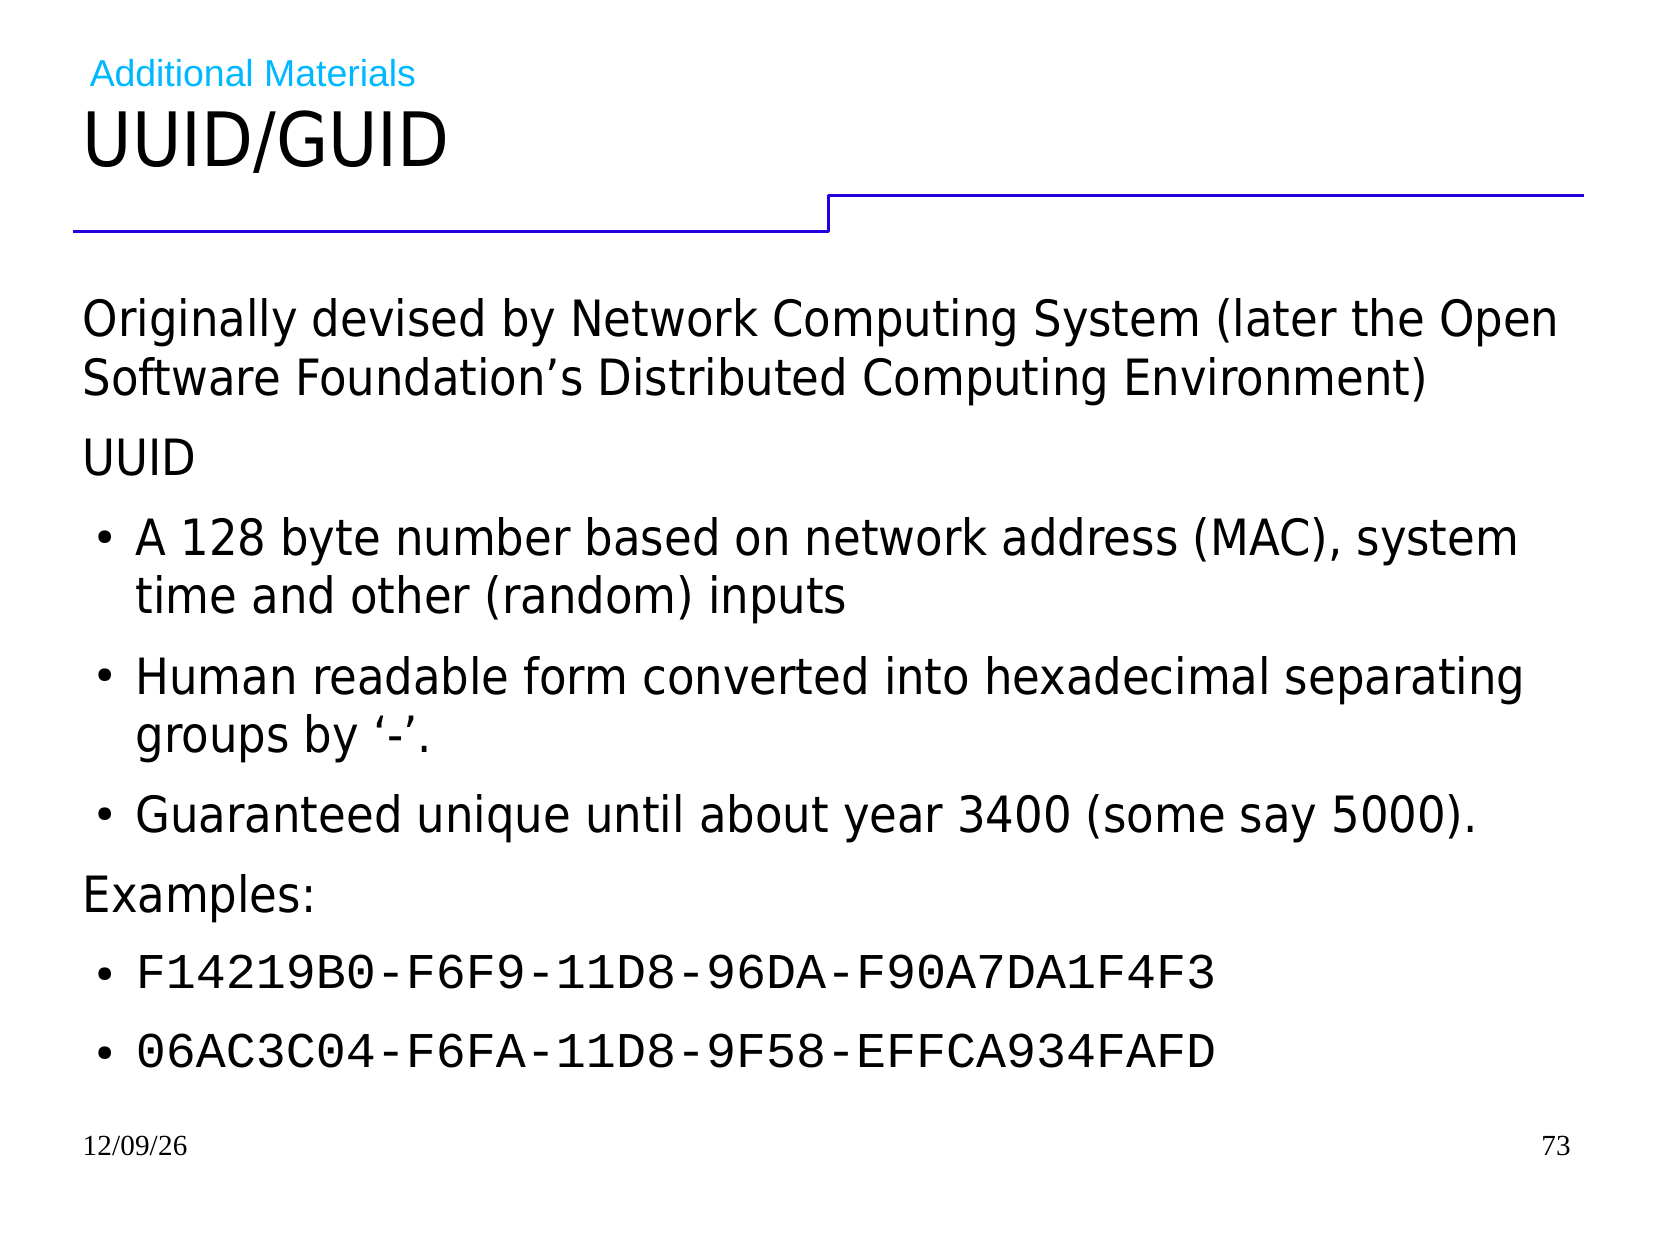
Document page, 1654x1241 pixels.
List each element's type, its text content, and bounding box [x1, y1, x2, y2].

text_box Additional Materials [75, 45, 901, 103]
list Originally devised by Network Computing System (later the Open Software Foundation’s Distributed Computing Environment) UUID A 128 byte number based on network address (MAC), system time and other (random) inputs Human readable form converted into hexadecimal separating groups by ‘-’. Guaranteed unique until about year 3400 (some say 5000). Examples: F14219B0-F6F9-11D8-96DA-F90A7DA1F4F3 06AC3C04-F6FA-11D8-9F58-EFFCA934FAFD [82, 290, 1571, 1109]
title UUID/GUID [82, 49, 1571, 232]
